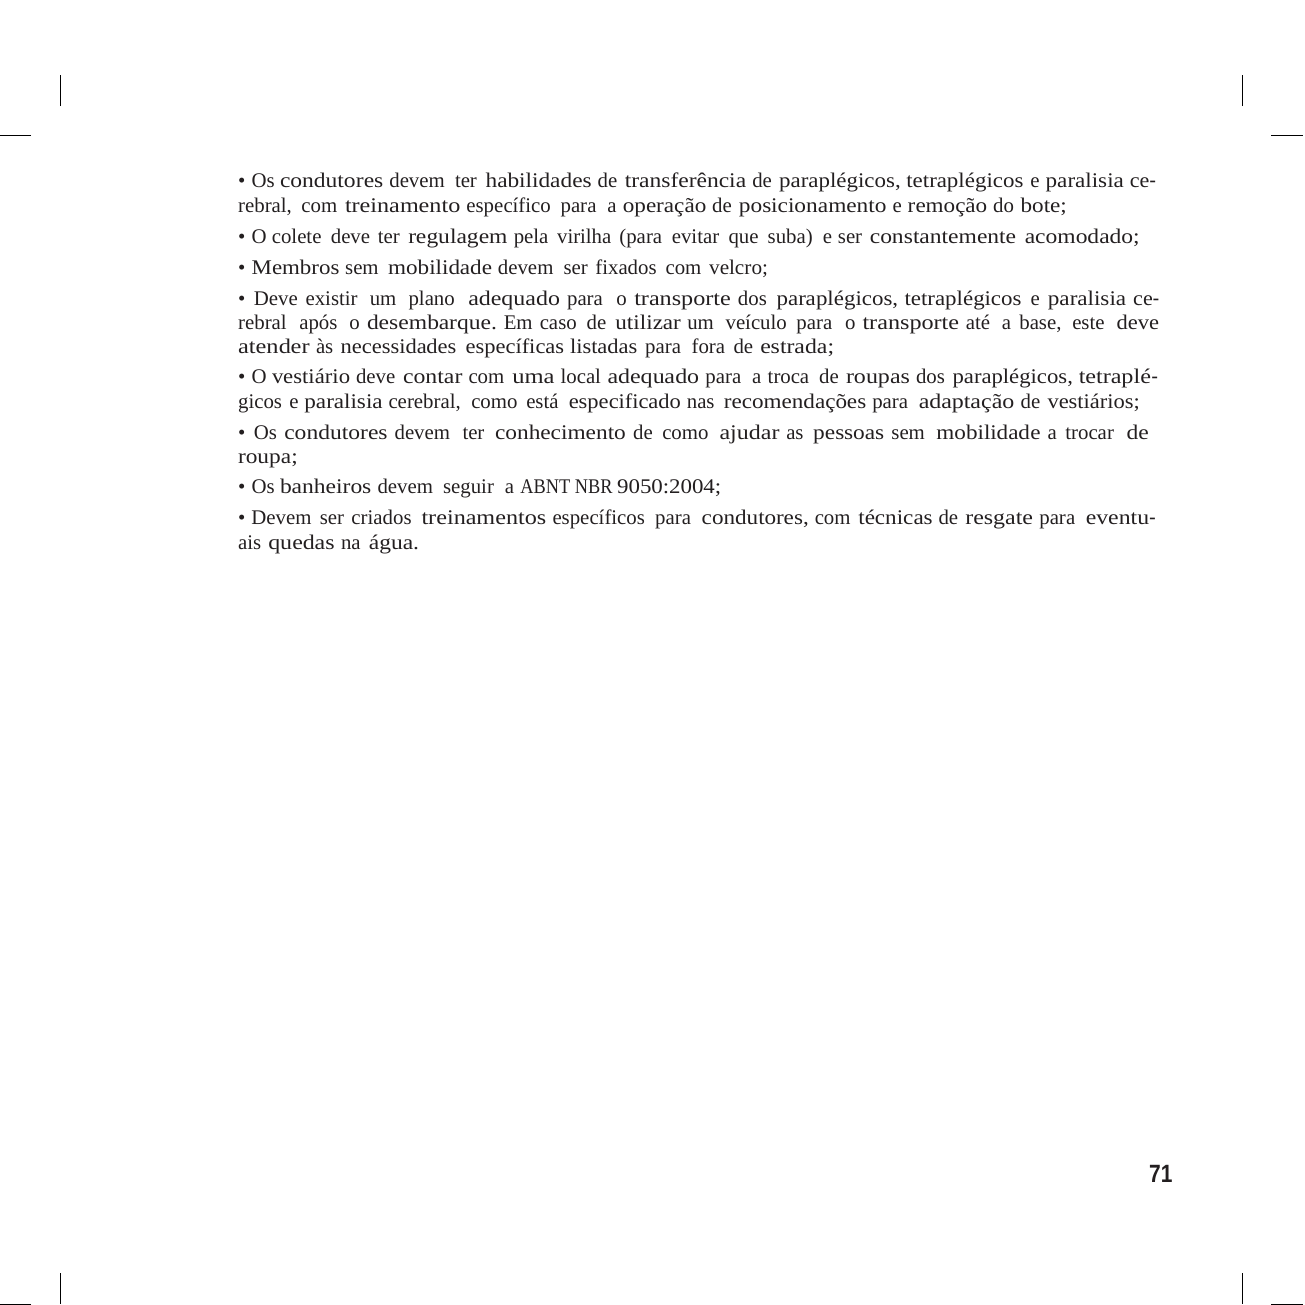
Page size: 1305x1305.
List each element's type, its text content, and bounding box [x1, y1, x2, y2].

text • Devem ser criados treinamentos específicos para condutores, com técnicas de resgate para eventu- [238, 505, 1161, 529]
text ais quedas na água. [238, 530, 425, 553]
text • Deve existir um plano adequado para o transporte dos paraplégicos, tetraplégicos e paralisia ce- rebral após o desembarque. Em caso de utilizar um veículo para o transporte até a base, este deve atender às necessidades específicas listadas para fora de estrada; [238, 286, 1161, 358]
text 71 [0, 1159, 1172, 1187]
text • Os condutores devem ter habilidades de transferência de paraplégicos, tetraplégicos e paralisia ce- [238, 168, 1160, 192]
text • O colete deve ter regulagem pela virilha (para evitar que suba) e ser constantemente acomodado; [238, 224, 1145, 248]
text • Membros sem mobilidade devem ser fixados com velcro; [238, 255, 774, 279]
text rebral, com treinamento específico para a operação de posicionamento e remoção do bote; [238, 193, 1071, 217]
text • Os condutores devem ter conhecimento de como ajudar as pessoas sem mobilidade a trocar de roupa; [238, 420, 1160, 468]
text • Os banheiros devem seguir a ABNT NBR 9050:2004; [238, 474, 728, 498]
text • O vestiário deve contar com uma local adequado para a troca de roupas dos paraplégicos, tetraplé- [238, 364, 1161, 388]
text gicos e paralisia cerebral, como está especificado nas recomendações para adaptação de vestiários; [238, 389, 1145, 413]
